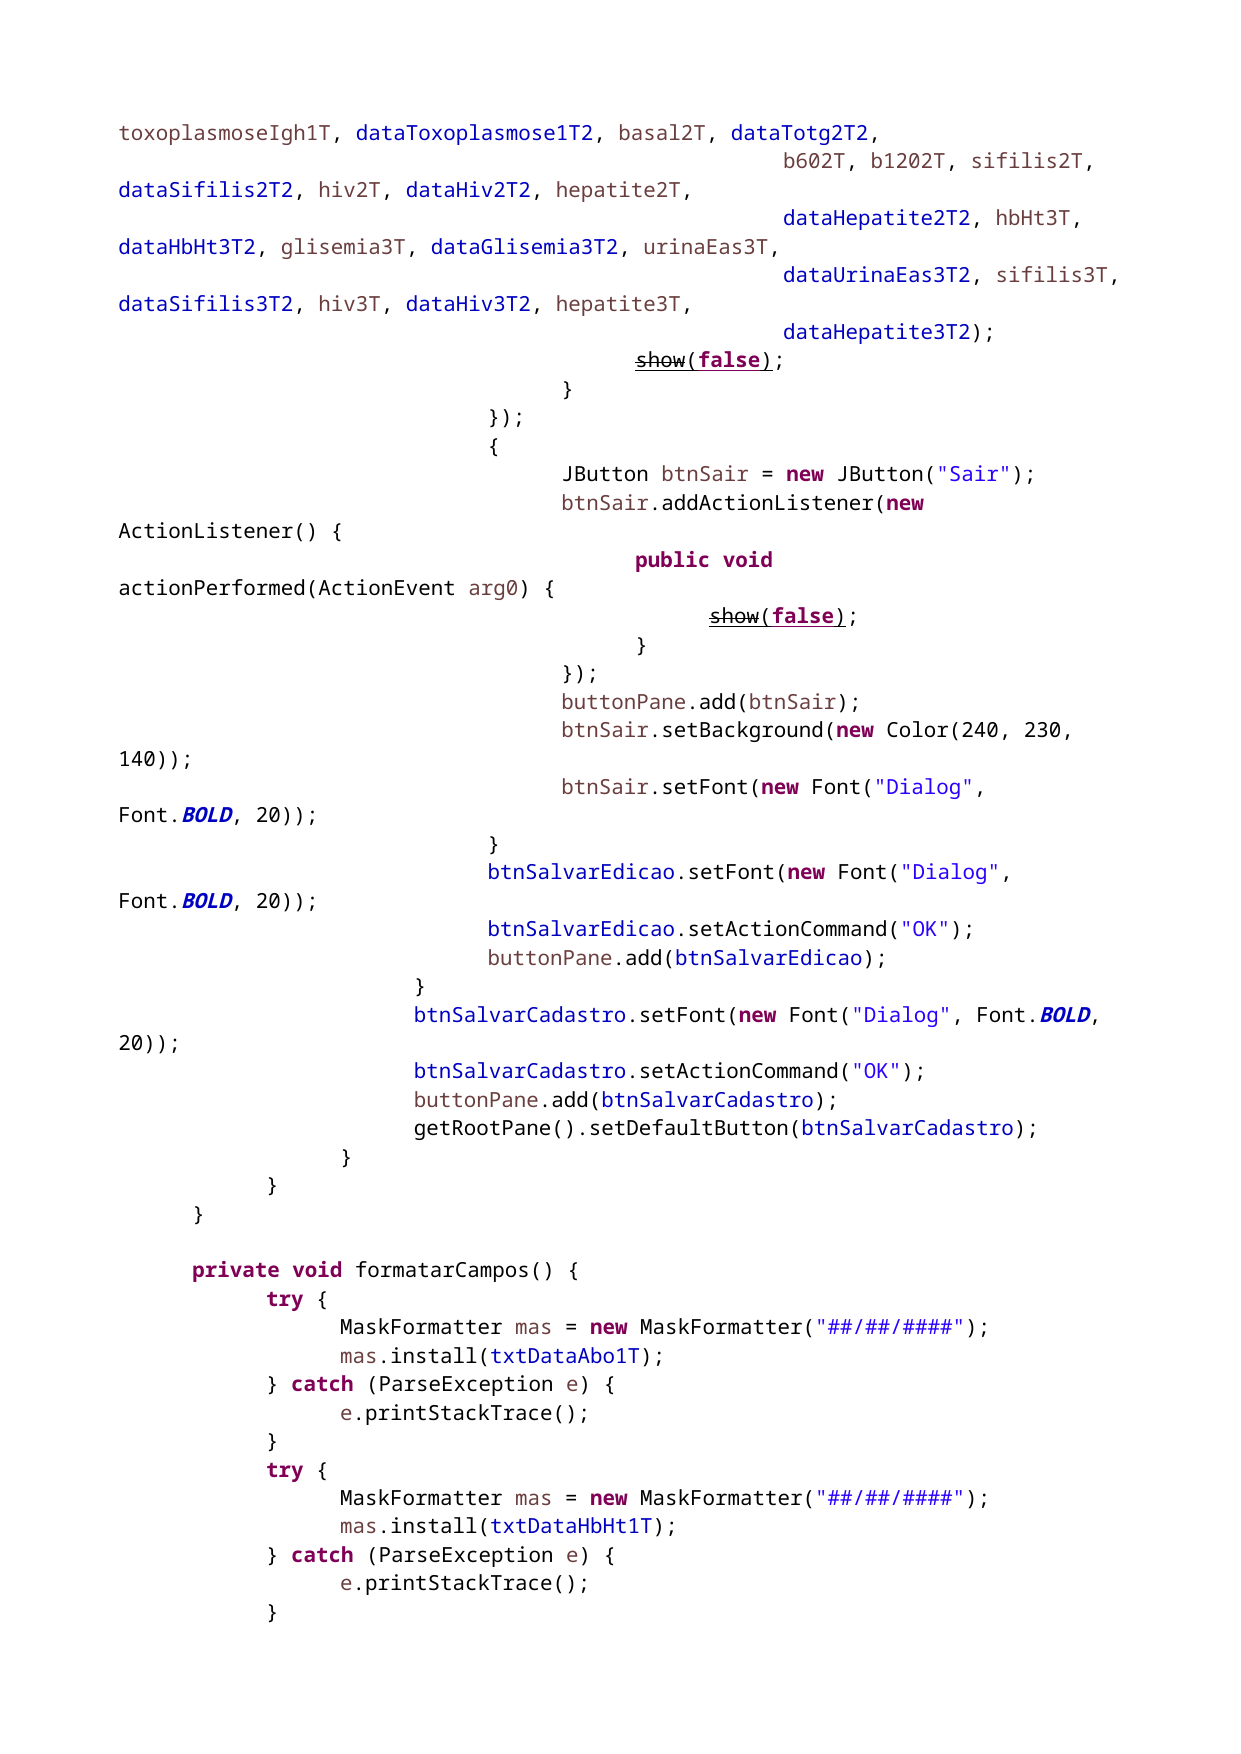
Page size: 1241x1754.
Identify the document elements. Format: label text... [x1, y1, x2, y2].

text show(false); [118, 346, 1122, 374]
text btnSalvarCadastro.setFont(new Font("Dialog", Font.BOLD, 20)); [118, 1000, 1122, 1057]
text show(false); [118, 602, 1122, 630]
text } [118, 971, 1122, 1000]
text } [118, 829, 1122, 857]
text dataUrinaEas3T2, sifilis3T, dataSifilis3T2, hiv3T, dataHiv3T2, hepatite3T, [118, 260, 1122, 317]
text MaskFormatter mas = new MaskFormatter("##/##/####"); [118, 1483, 1122, 1512]
text btnSalvarCadastro.setActionCommand("OK"); [118, 1057, 1122, 1085]
text } [118, 1426, 1122, 1455]
text } [118, 374, 1122, 402]
text b602T, b1202T, sifilis2T, dataSifilis2T2, hiv2T, dataHiv2T2, hepatite2T, [118, 147, 1122, 203]
text dataHepatite3T2); [118, 317, 1122, 346]
text btnSair.setBackground(new Color(240, 230, 140)); [118, 715, 1122, 772]
text } [118, 1142, 1122, 1170]
text getRootPane().setDefaultButton(btnSalvarCadastro); [118, 1113, 1122, 1142]
text btnSair.addActionListener(new ActionListener() { [118, 488, 1122, 545]
text btnSalvarEdicao.setFont(new Font("Dialog", Font.BOLD, 20)); [118, 857, 1122, 914]
text buttonPane.add(btnSalvarCadastro); [118, 1085, 1122, 1113]
text e.printStackTrace(); [118, 1568, 1122, 1597]
text try { [118, 1284, 1122, 1312]
text mas.install(txtDataAbo1T); [118, 1341, 1122, 1369]
text btnSair.setFont(new Font("Dialog", Font.BOLD, 20)); [118, 772, 1122, 829]
text MaskFormatter mas = new MaskFormatter("##/##/####"); [118, 1312, 1122, 1341]
text dataHepatite2T2, hbHt3T, dataHbHt3T2, glisemia3T, dataGlisemia3T2, urinaEas3T, [118, 203, 1122, 260]
text }); [118, 402, 1122, 431]
text } [118, 1597, 1122, 1625]
text btnSalvarEdicao.setActionCommand("OK"); [118, 914, 1122, 943]
text } [118, 1199, 1122, 1227]
text public void actionPerformed(ActionEvent arg0) { [118, 545, 1122, 602]
text } [118, 630, 1122, 658]
text try { [118, 1455, 1122, 1483]
text } [118, 1170, 1122, 1199]
text } catch (ParseException e) { [118, 1369, 1122, 1398]
text private void formatarCampos() { [118, 1256, 1122, 1284]
text { [118, 431, 1122, 459]
text toxoplasmoseIgh1T, dataToxoplasmose1T2, basal2T, dataTotg2T2, [118, 118, 1122, 147]
text e.printStackTrace(); [118, 1398, 1122, 1426]
text buttonPane.add(btnSair); [118, 687, 1122, 715]
text buttonPane.add(btnSalvarEdicao); [118, 943, 1122, 971]
text } catch (ParseException e) { [118, 1540, 1122, 1568]
text mas.install(txtDataHbHt1T); [118, 1512, 1122, 1540]
text JButton btnSair = new JButton("Sair"); [118, 459, 1122, 488]
text }); [118, 658, 1122, 687]
